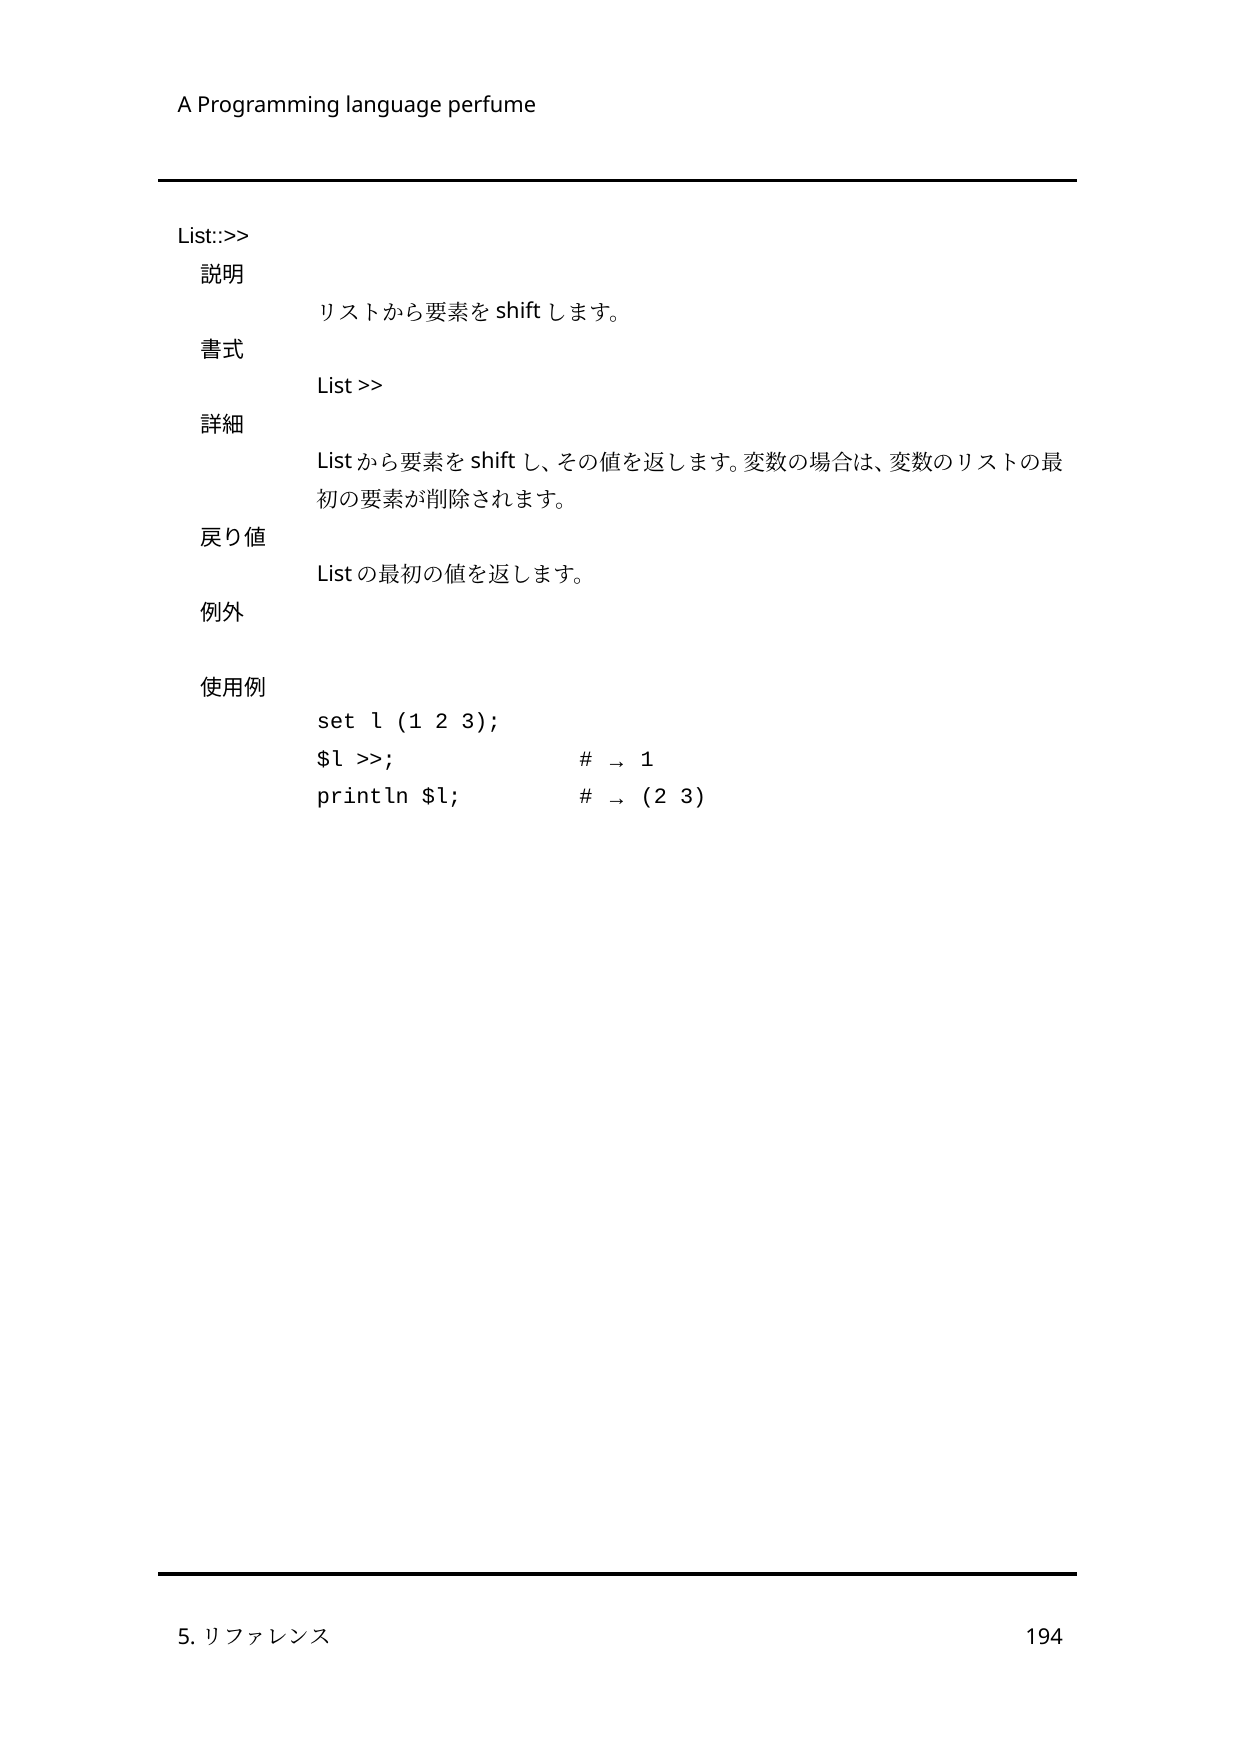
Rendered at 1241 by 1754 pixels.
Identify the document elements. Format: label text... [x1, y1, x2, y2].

table_cell 戻り値 [200, 517, 317, 592]
subtitle List::>> [177, 217, 1063, 254]
table_cell 使用例 [200, 667, 317, 817]
table_cell Listから要素をshiftし、その値を返します。変数の場合は、変数のリストの最初の要素が削除されます。 [317, 404, 1063, 517]
table_cell 詳細 [200, 404, 317, 517]
table_cell Listの最初の値を返します。 [317, 517, 1063, 592]
table_cell 書式 [200, 329, 317, 404]
table_cell set l (1 2 3); $l >>; # → 1 println $l; # → (2 3) [317, 667, 1063, 817]
table_cell List >> [317, 329, 1063, 404]
table_cell [317, 592, 1063, 667]
table_header リストから要素をshiftします。 [317, 254, 1063, 329]
table_header 説明 [200, 254, 317, 329]
table_cell 例外 [200, 592, 317, 667]
